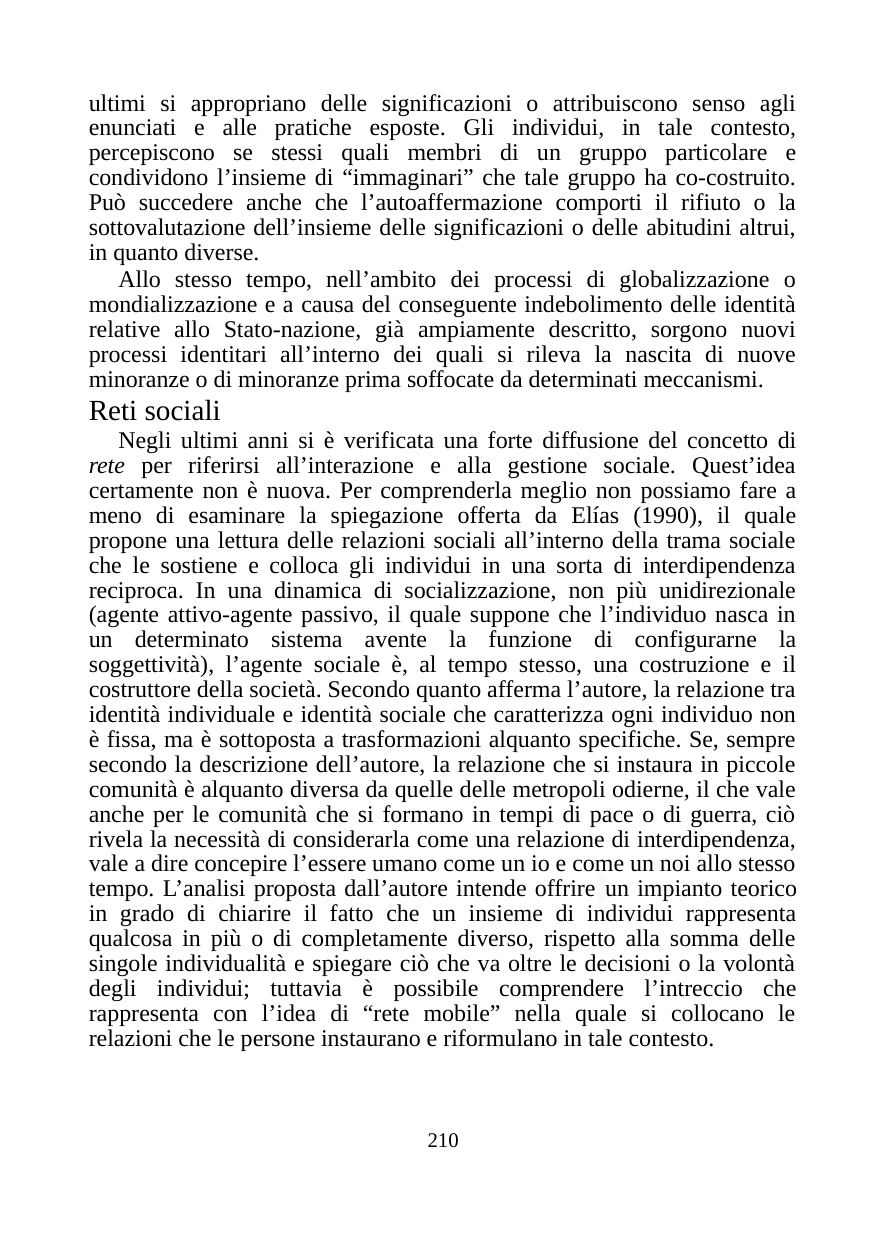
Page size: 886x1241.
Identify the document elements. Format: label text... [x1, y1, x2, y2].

text ultimi si appropriano delle significazioni o attribuiscono senso agli enunciati e alle pratiche esposte. Gli individui, in tale contesto, percepiscono se stessi quali membri di un gruppo particolare e condividono l’insieme di “immaginari” che tale gruppo ha co-costruito. Può succedere anche che l’autoaffermazione comporti il rifiuto o la sottovalutazione dell’insieme delle significazioni o delle abitudini altrui, in quanto diverse. [88, 88, 797, 266]
text Reti sociali [88, 393, 797, 426]
text Negli ultimi anni si è verificata una forte diffusione del concetto di rete per riferirsi all’interazione e alla gestione sociale. Quest’idea certamente non è nuova. Per comprenderla meglio non possiamo fare a meno di esaminare la spiegazione offerta da Elías (1990), il quale propone una lettura delle relazioni sociali all’interno della trama sociale che le sostiene e colloca gli individui in una sorta di interdipendenza reciproca. In una dinamica di socializzazione, non più unidirezionale (agente attivo-agente passivo, il quale suppone che l’individuo nasca in un determinato sistema avente la funzione di configurarne la soggettività), l’agente sociale è, al tempo stesso, una costruzione e il costruttore della società. Secondo quanto afferma l’autore, la relazione tra identità individuale e identità sociale che caratterizza ogni individuo non è fissa, ma è sottoposta a trasformazioni alquanto specifiche. Se, sempre secondo la descrizione dell’autore, la relazione che si instaura in piccole comunità è alquanto diversa da quelle delle metropoli odierne, il che vale anche per le comunità che si formano in tempi di pace o di guerra, ciò rivela la necessità di considerarla come una relazione di interdipendenza, vale a dire concepire l’essere umano come un io e come un noi allo stesso tempo. L’analisi proposta dall’autore intende offrire un impianto teorico in grado di chiarire il fatto che un insieme di individui rappresenta qualcosa in più o di completamente diverso, rispetto alla somma delle singole individualità e spiegare ciò che va oltre le decisioni o la volontà degli individui; tuttavia è possibile comprendere l’intreccio che rappresenta con l’idea di “rete mobile” nella quale si collocano le relazioni che le persone instaurano e riformulano in tale contesto. [88, 426, 797, 1051]
text Allo stesso tempo, nell’ambito dei processi di globalizzazione o mondializzazione e a causa del conseguente indebolimento delle identità relative allo Stato-nazione, già ampiamente descritto, sorgono nuovi processi identitari all’interno dei quali si rileva la nascita di nuove minoranze o di minoranze prima soffocate da determinati meccanismi. [88, 266, 797, 393]
